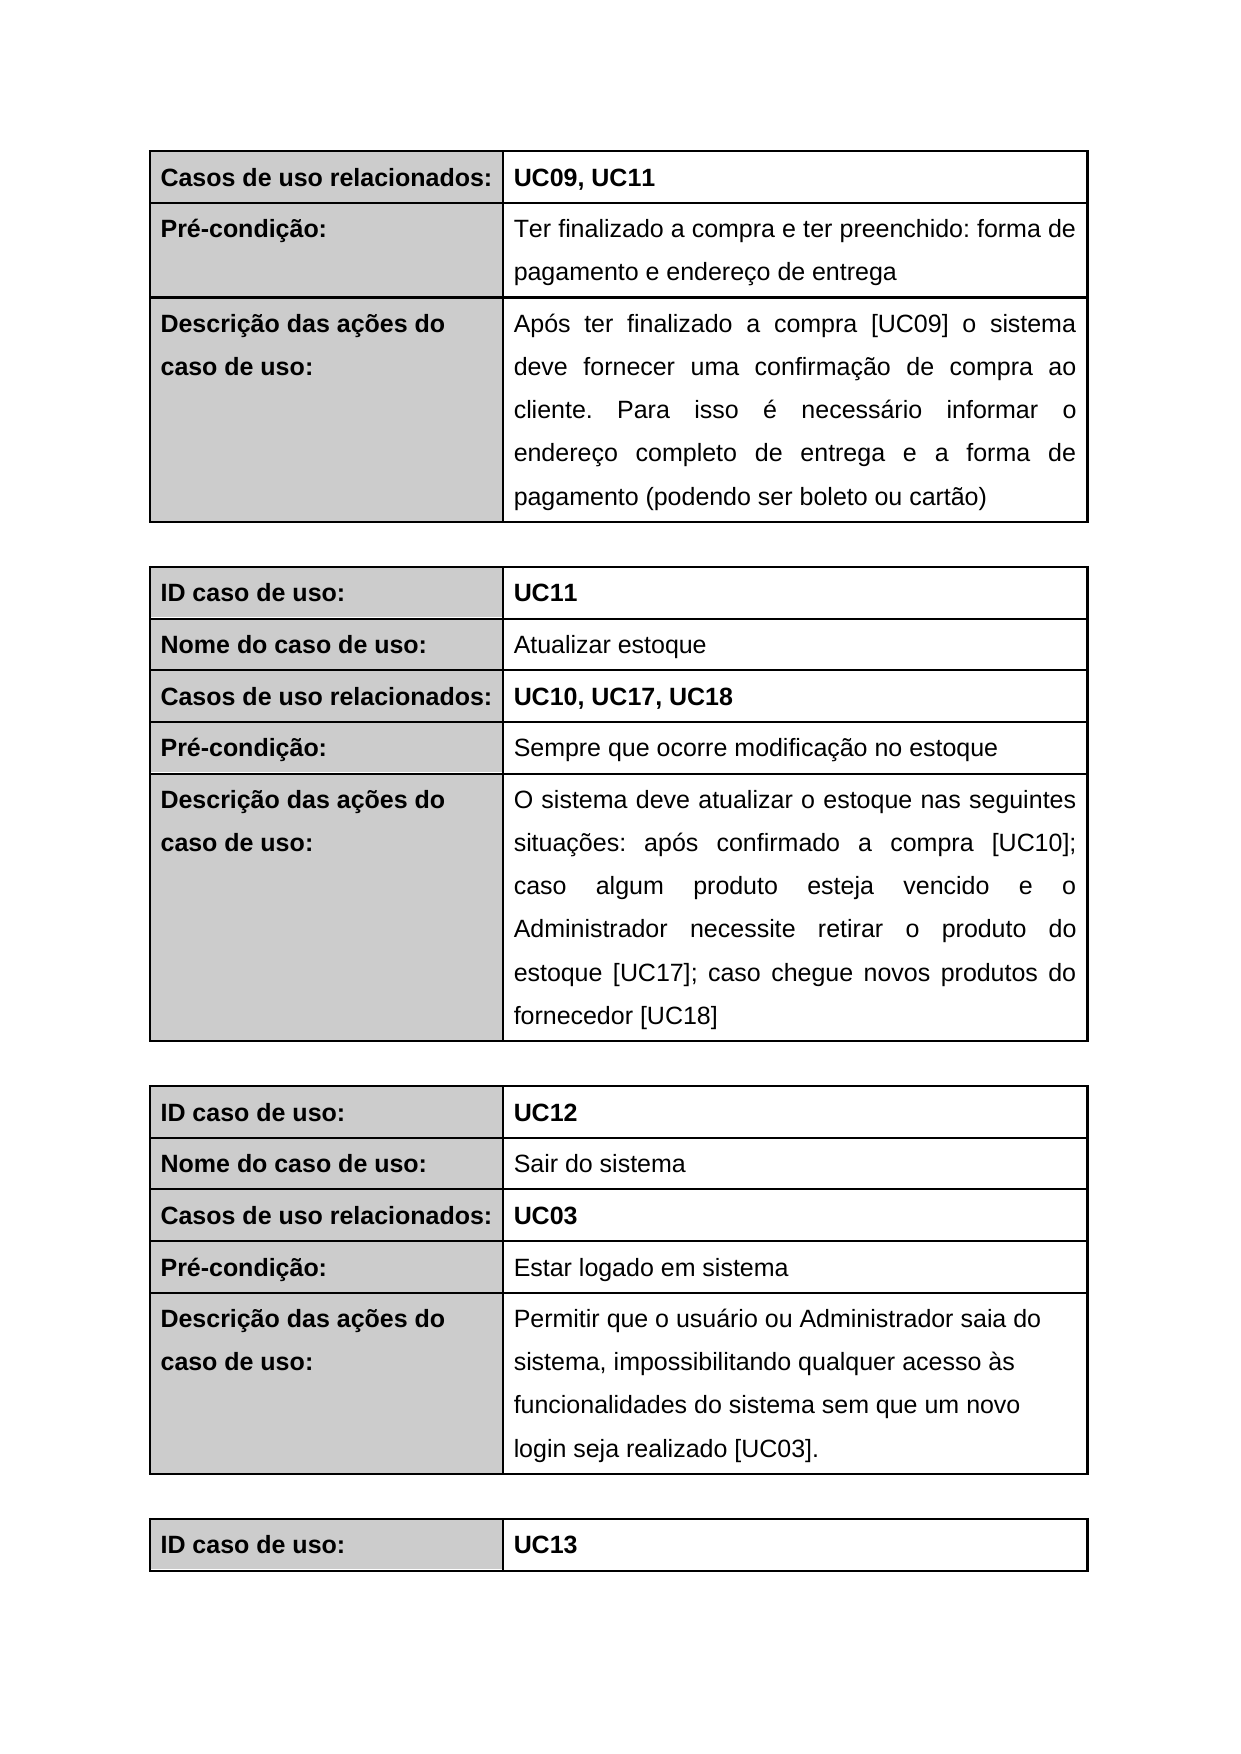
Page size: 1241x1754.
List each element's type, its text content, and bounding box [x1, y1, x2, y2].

table_cell UC03 [504, 1190, 1086, 1240]
table_header UC11 [504, 568, 1086, 617]
table_cell Descrição das ações do caso de uso: [151, 775, 502, 1040]
table_cell Nome do caso de uso: [151, 1139, 502, 1188]
table_cell Nome do caso de uso: [151, 620, 502, 669]
table_cell Casos de uso relacionados: [151, 671, 502, 721]
table_cell Casos de uso relacionados: [151, 152, 502, 202]
table_cell Após ter finalizado a compra [UC09] o sistema deve fornecer uma confirmação de compra ao cliente. Para isso é necessário informar o endereço completo de entrega e a forma de pagamento (podendo ser boleto ou cartão) [504, 299, 1086, 521]
table_cell Descrição das ações do caso de uso: [151, 1294, 502, 1473]
table_cell Ter finalizado a compra e ter preenchido: forma de pagamento e endereço de entrega [504, 204, 1086, 296]
table_cell Sempre que ocorre modificação no estoque [504, 723, 1086, 772]
table_cell O sistema deve atualizar o estoque nas seguintes situações: após confirmado a compra [UC10]; caso algum produto esteja vencido e o Administrador necessite retirar o produto do estoque [UC17]; caso chegue novos produtos do fornecedor [UC18] [504, 775, 1086, 1040]
table_cell Sair do sistema [504, 1139, 1086, 1188]
table_header ID caso de uso: [151, 1520, 502, 1569]
table_cell Pré-condição: [151, 204, 502, 296]
table_header ID caso de uso: [151, 568, 502, 617]
table_cell Pré-condição: [151, 723, 502, 772]
table_header ID caso de uso: [151, 1087, 502, 1137]
table_cell Descrição das ações do caso de uso: [151, 299, 502, 521]
table_cell Estar logado em sistema [504, 1242, 1086, 1292]
table_cell Casos de uso relacionados: [151, 1190, 502, 1240]
table_header UC13 [504, 1520, 1086, 1569]
table_cell UC09, UC11 [504, 152, 1086, 202]
table_header UC12 [504, 1087, 1086, 1137]
table_cell Permitir que o usuário ou Administrador saia do sistema, impossibilitando qualquer acesso às funcionalidades do sistema sem que um novo login seja realizado [UC03]. [504, 1294, 1086, 1473]
table_cell UC10, UC17, UC18 [504, 671, 1086, 721]
table_cell Pré-condição: [151, 1242, 502, 1292]
table_cell Atualizar estoque [504, 620, 1086, 669]
